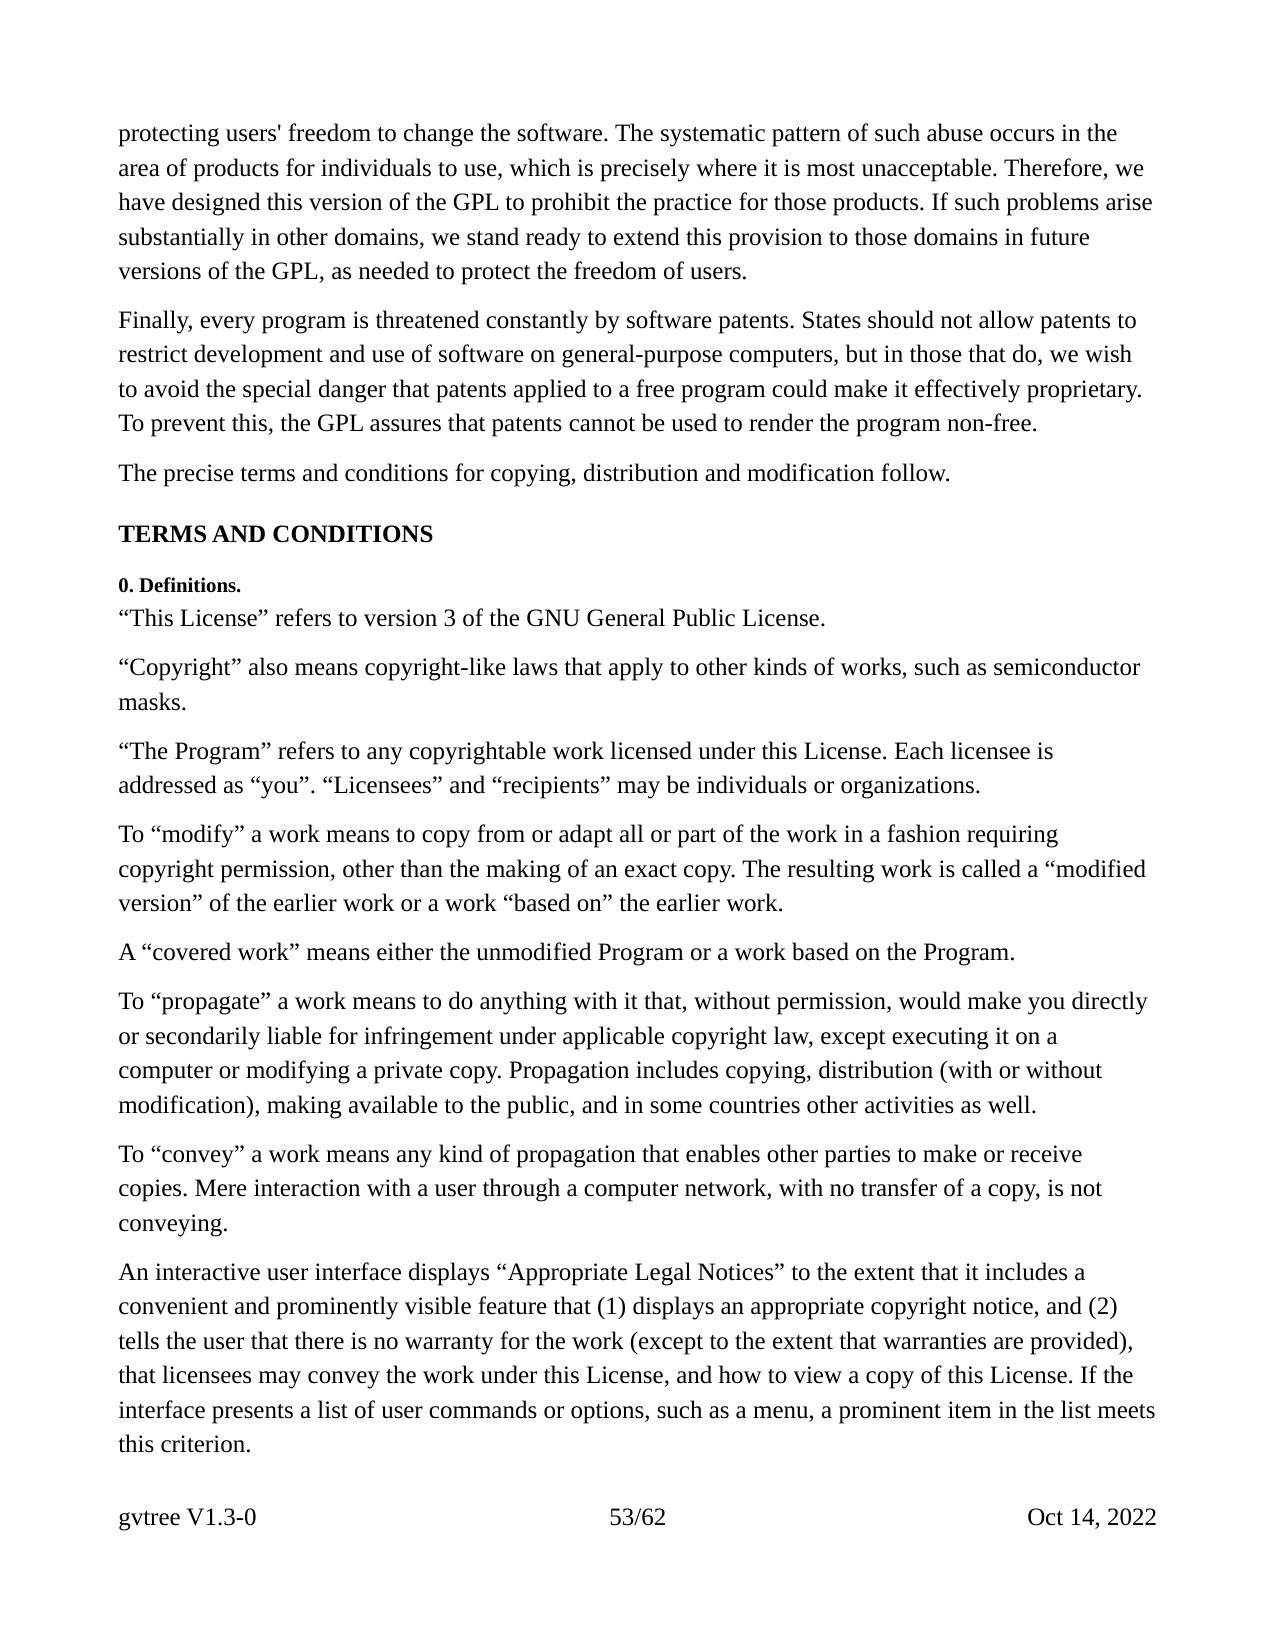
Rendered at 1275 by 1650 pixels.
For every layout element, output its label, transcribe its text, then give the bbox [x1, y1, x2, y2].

subtitle TERMS AND CONDITIONS [118, 519, 1157, 548]
subtitle 0. Definitions. [118, 573, 1157, 597]
text To “convey” a work means any kind of propagation that enables other parties to make or receive copies. Mere interaction with a user through a computer network, with no transfer of a copy, is not conveying. [118, 1139, 1157, 1237]
text To “modify” a work means to copy from or adapt all or part of the work in a fashion requiring copyright permission, other than the making of an exact copy. The resulting work is called a “modified version” of the earlier work or a work “based on” the earlier work. [118, 819, 1157, 917]
text Finally, every program is threatened constantly by software patents. States should not allow patents to restrict development and use of software on general-purpose computers, but in those that do, we wish to avoid the special danger that patents applied to a free program could make it effectively proprietary. To prevent this, the GPL assures that patents cannot be used to render the program non-free. [118, 305, 1157, 437]
text An interactive user interface displays “Appropriate Legal Notices” to the extent that it includes a convenient and prominently visible feature that (1) displays an appropriate copyright notice, and (2) tells the user that there is no warranty for the work (except to the extent that warranties are provided), that licensees may convey the work under this License, and how to view a copy of this License. If the interface presents a list of user commands or options, such as a menu, a prominent item in the list meets this criterion. [118, 1257, 1157, 1458]
text To “propagate” a work means to do anything with it that, without permission, would make you directly or secondarily liable for infringement under applicable copyright law, except executing it on a computer or modifying a private copy. Propagation includes copying, distribution (with or without modification), making available to the public, and in some countries other activities as well. [118, 986, 1157, 1119]
text “The Program” refers to any copyrightable work licensed under this License. Each licensee is addressed as “you”. “Licensees” and “recipients” may be individuals or organizations. [118, 736, 1157, 799]
text protecting users' freedom to change the software. The systematic pattern of such abuse occurs in the area of products for individuals to use, which is precisely where it is most unacceptable. Therefore, we have designed this version of the GPL to prohibit the practice for those products. If such problems arise substantially in other domains, we stand ready to extend this provision to those domains in future versions of the GPL, as needed to protect the freedom of users. [118, 118, 1157, 285]
text “This License” refers to version 3 of the GNU General Public License. [118, 603, 1157, 632]
text A “covered work” means either the unmodified Program or a work based on the Program. [118, 937, 1157, 966]
text “Copyright” also means copyright-like laws that apply to other kinds of works, such as semiconductor masks. [118, 652, 1157, 716]
text The precise terms and conditions for copying, distribution and modification follow. [118, 458, 1157, 486]
